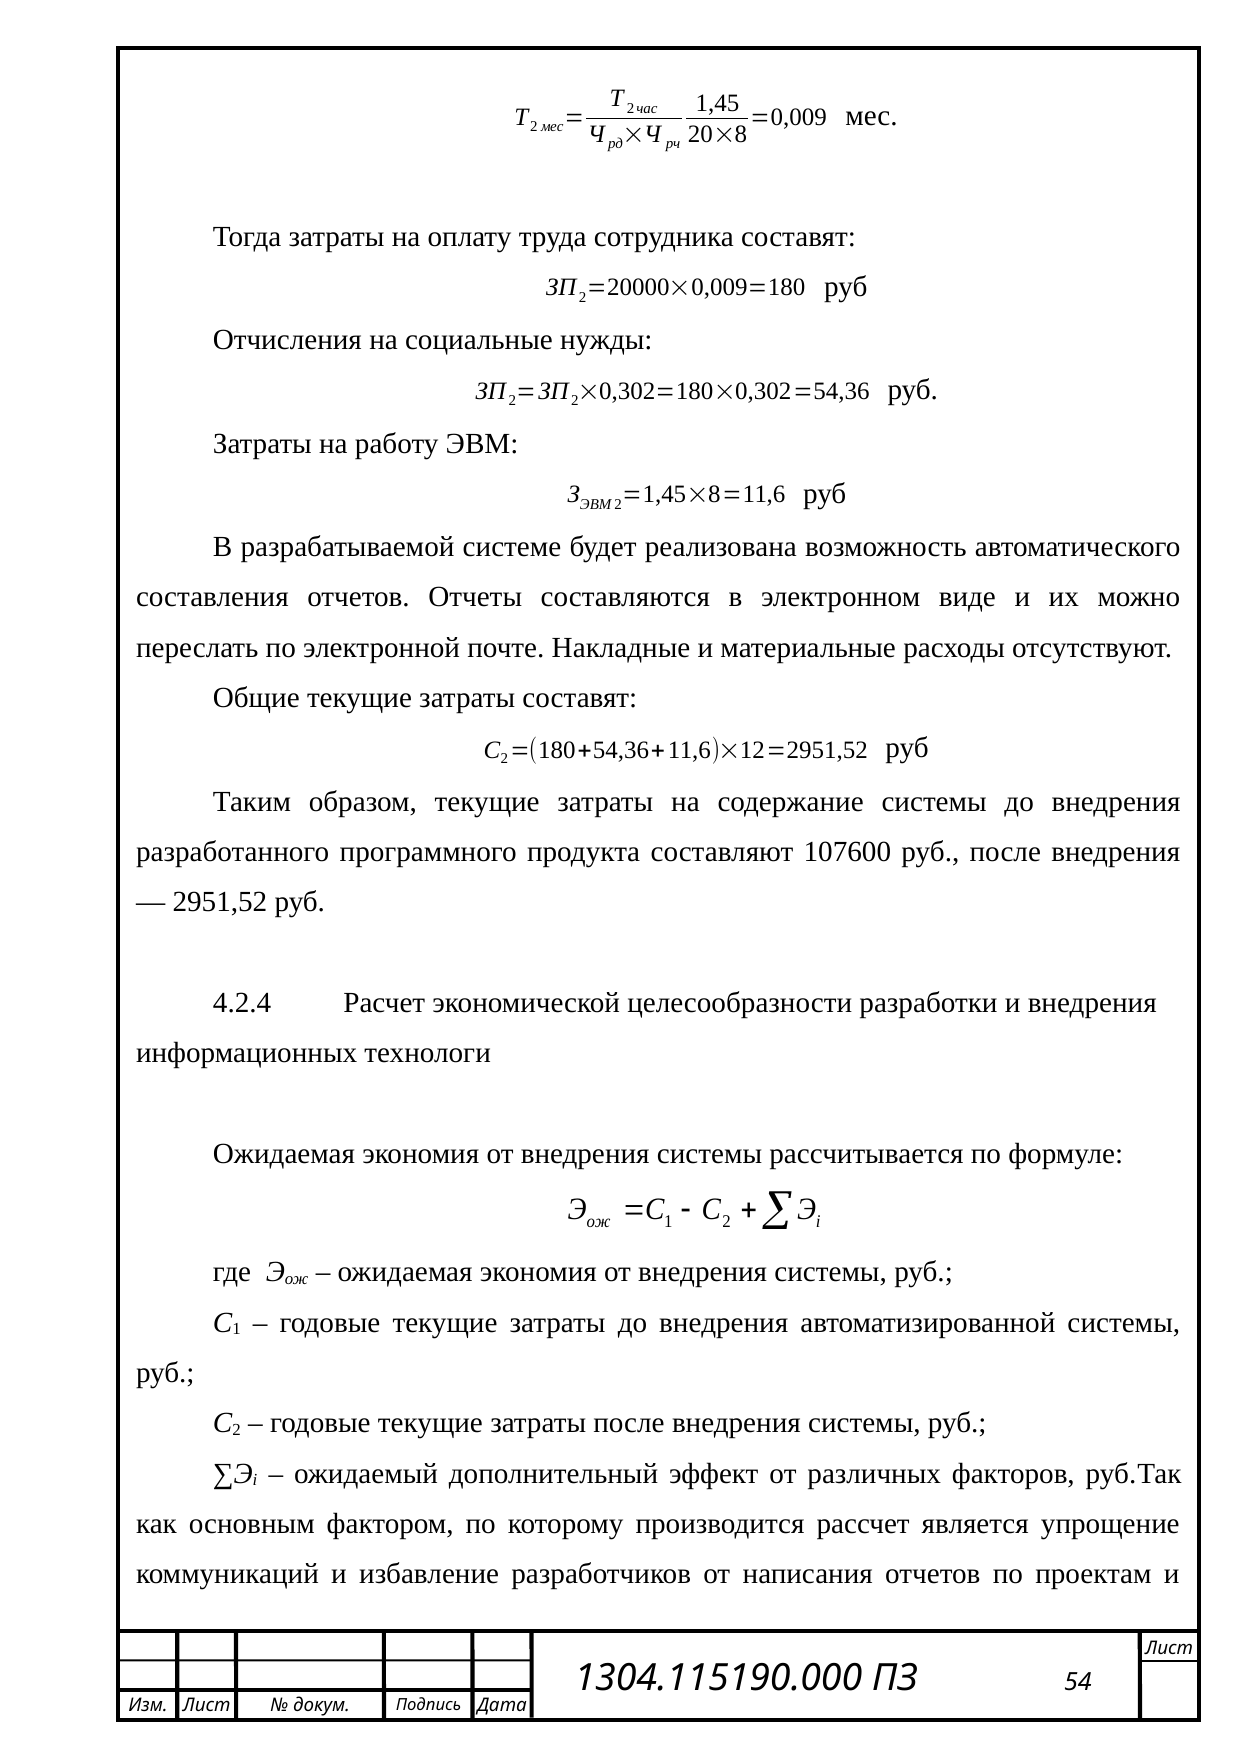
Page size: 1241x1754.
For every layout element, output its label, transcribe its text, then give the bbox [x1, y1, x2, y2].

text руб [136, 476, 1181, 512]
text Таким образом, текущие затраты на содержание системы до внедрения разработанного программного продукта составляют 107600 руб., после внедрения — 2951,52 руб. [136, 784, 1181, 918]
subtitle Расчет экономической целесообразности разработки и внедрения информационных технологи [136, 985, 1181, 1069]
text С2 – годовые текущие затраты после внедрения системы, руб.; [136, 1406, 1181, 1439]
text Ожидаемая экономия от внедрения системы рассчитывается по формуле: [136, 1136, 1181, 1169]
text Общие текущие затраты составят: [136, 680, 1181, 714]
text мес. [136, 85, 1181, 152]
text В разрабатываемой системе будет реализована возможность автоматического составления отчетов. Отчеты составляются в электронном виде и их можно переслать по электронной почте. Накладные и материальные расходы отсутствуют. [136, 529, 1181, 663]
text Тогда затраты на оплату труда сотрудника составят: [136, 219, 1181, 252]
text руб [136, 269, 1181, 305]
text Отчисления на социальные нужды: [136, 322, 1181, 356]
text руб. [136, 372, 1181, 409]
text Затраты на работу ЭВМ: [136, 426, 1181, 459]
text ∑Эi – ожидаемый дополнительный эффект от различных факторов, руб.Так как основным фактором, по которому производится рассчет является упрощение коммуникаций и избавление разработчиков от написания отчетов по проектам и [136, 1456, 1181, 1590]
text руб [136, 731, 1181, 767]
text С1 – годовые текущие затраты до внедрения автоматизированной системы, руб.; [136, 1305, 1181, 1389]
text где Эож – ожидаемая экономия от внедрения системы, руб.; [136, 1254, 1181, 1288]
